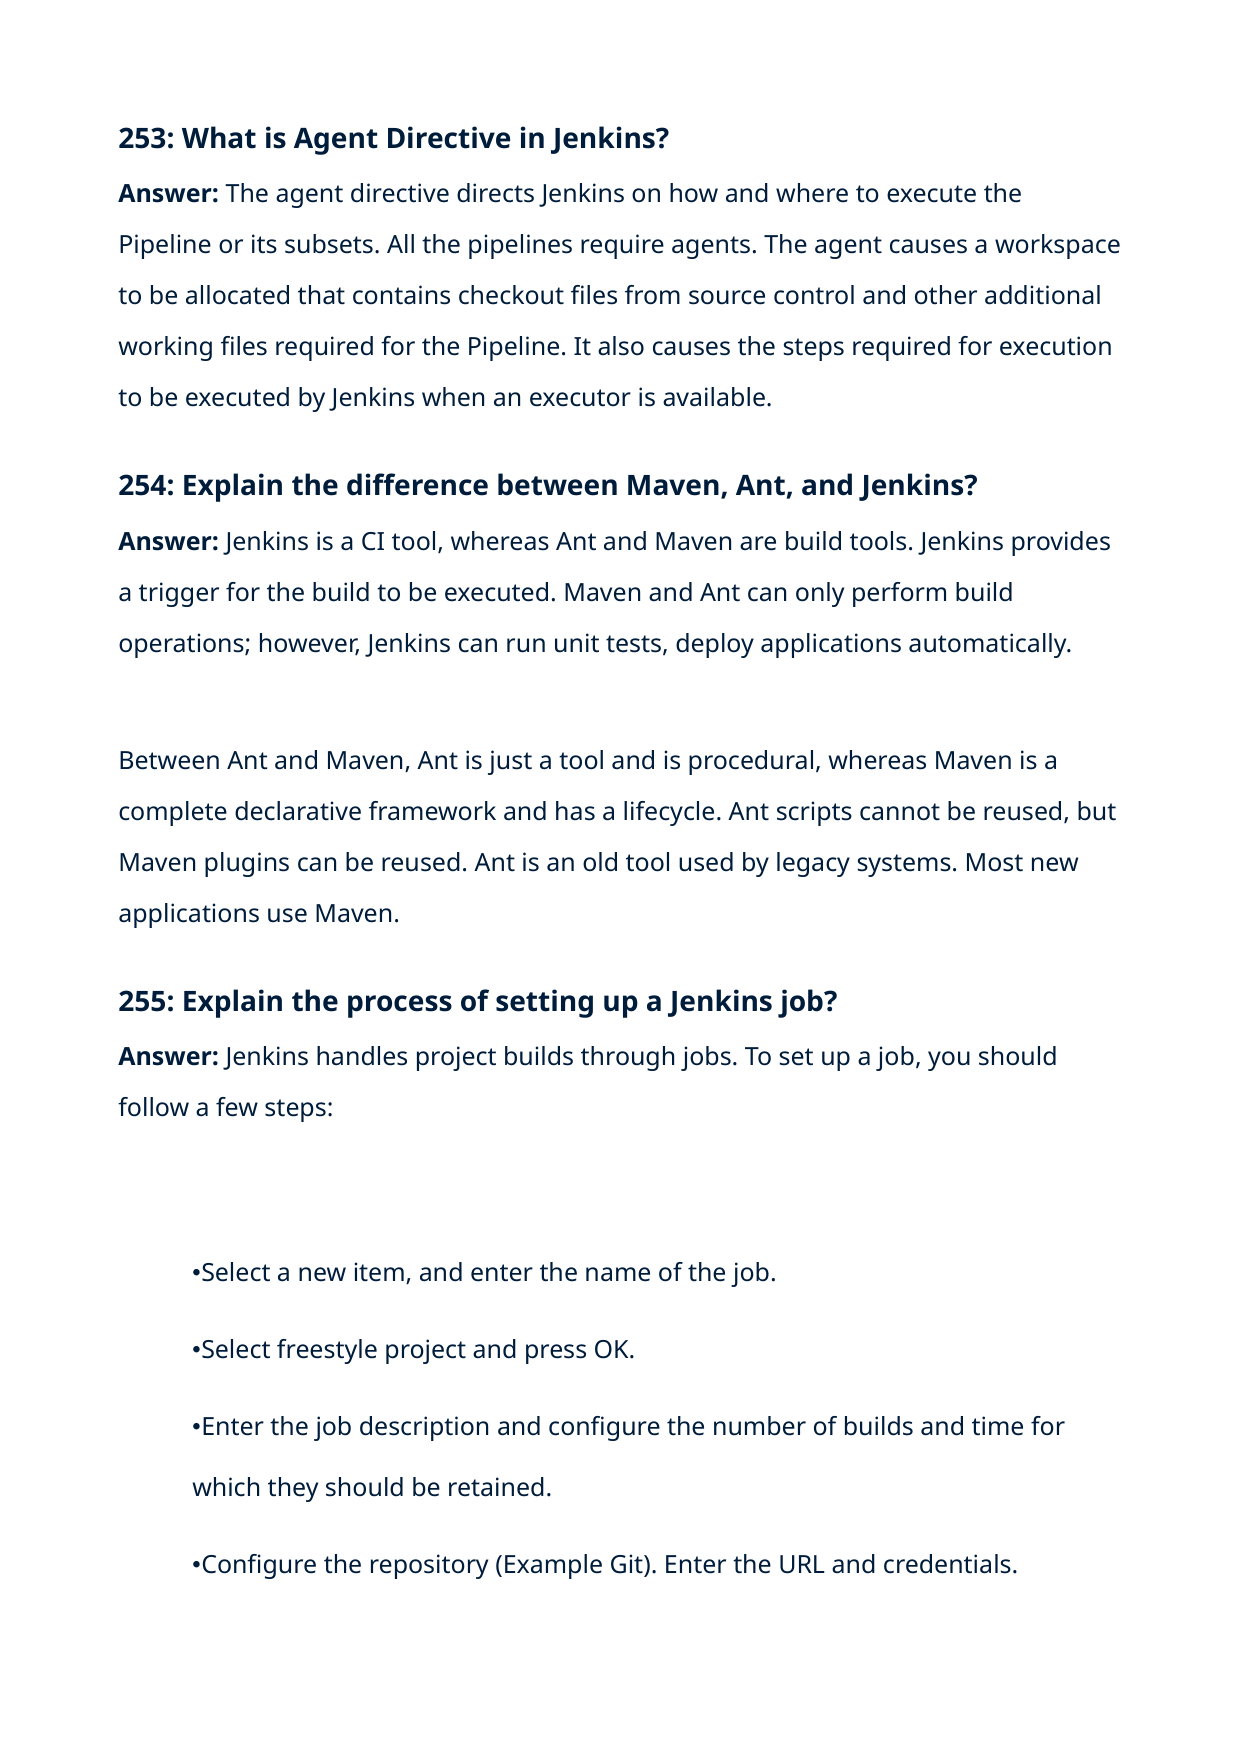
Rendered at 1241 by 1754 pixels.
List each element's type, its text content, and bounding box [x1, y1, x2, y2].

subtitle 253: What is Agent Directive in Jenkins? [118, 118, 1122, 156]
text Answer: The agent directive directs Jenkins on how and where to execute the Pipeline or its subsets. All the pipelines require agents. The agent causes a workspace to be allocated that contains checkout files from source control and other additional working files required for the Pipeline. It also causes the steps required for execution to be executed by Jenkins when an executor is available. [118, 176, 1122, 414]
list Select a new item, and enter the name of the job. [118, 1255, 1122, 1289]
text Answer: Jenkins is a CI tool, whereas Ant and Maven are build tools. Jenkins provides a trigger for the build to be executed. Maven and Ant can only perform build operations; however, Jenkins can run unit tests, deploy applications automatically. [118, 523, 1122, 659]
subtitle 254: Explain the difference between Maven, Ant, and Jenkins? [118, 465, 1122, 504]
list Select freestyle project and press OK. [118, 1332, 1122, 1366]
list Enter the job description and configure the number of builds and time for which they should be retained. [118, 1409, 1122, 1504]
text Answer: Jenkins handles project builds through jobs. To set up a job, you should follow a few steps: [118, 1039, 1122, 1124]
subtitle 255: Explain the process of setting up a Jenkins job? [118, 981, 1122, 1019]
text Between Ant and Maven, Ant is just a tool and is procedural, whereas Maven is a complete declarative framework and has a lifecycle. Ant scripts cannot be reused, but Maven plugins can be reused. Ant is an old tool used by legacy systems. Most new applications use Maven. [118, 743, 1122, 930]
list Configure the repository (Example Git). Enter the URL and credentials. [118, 1547, 1122, 1581]
